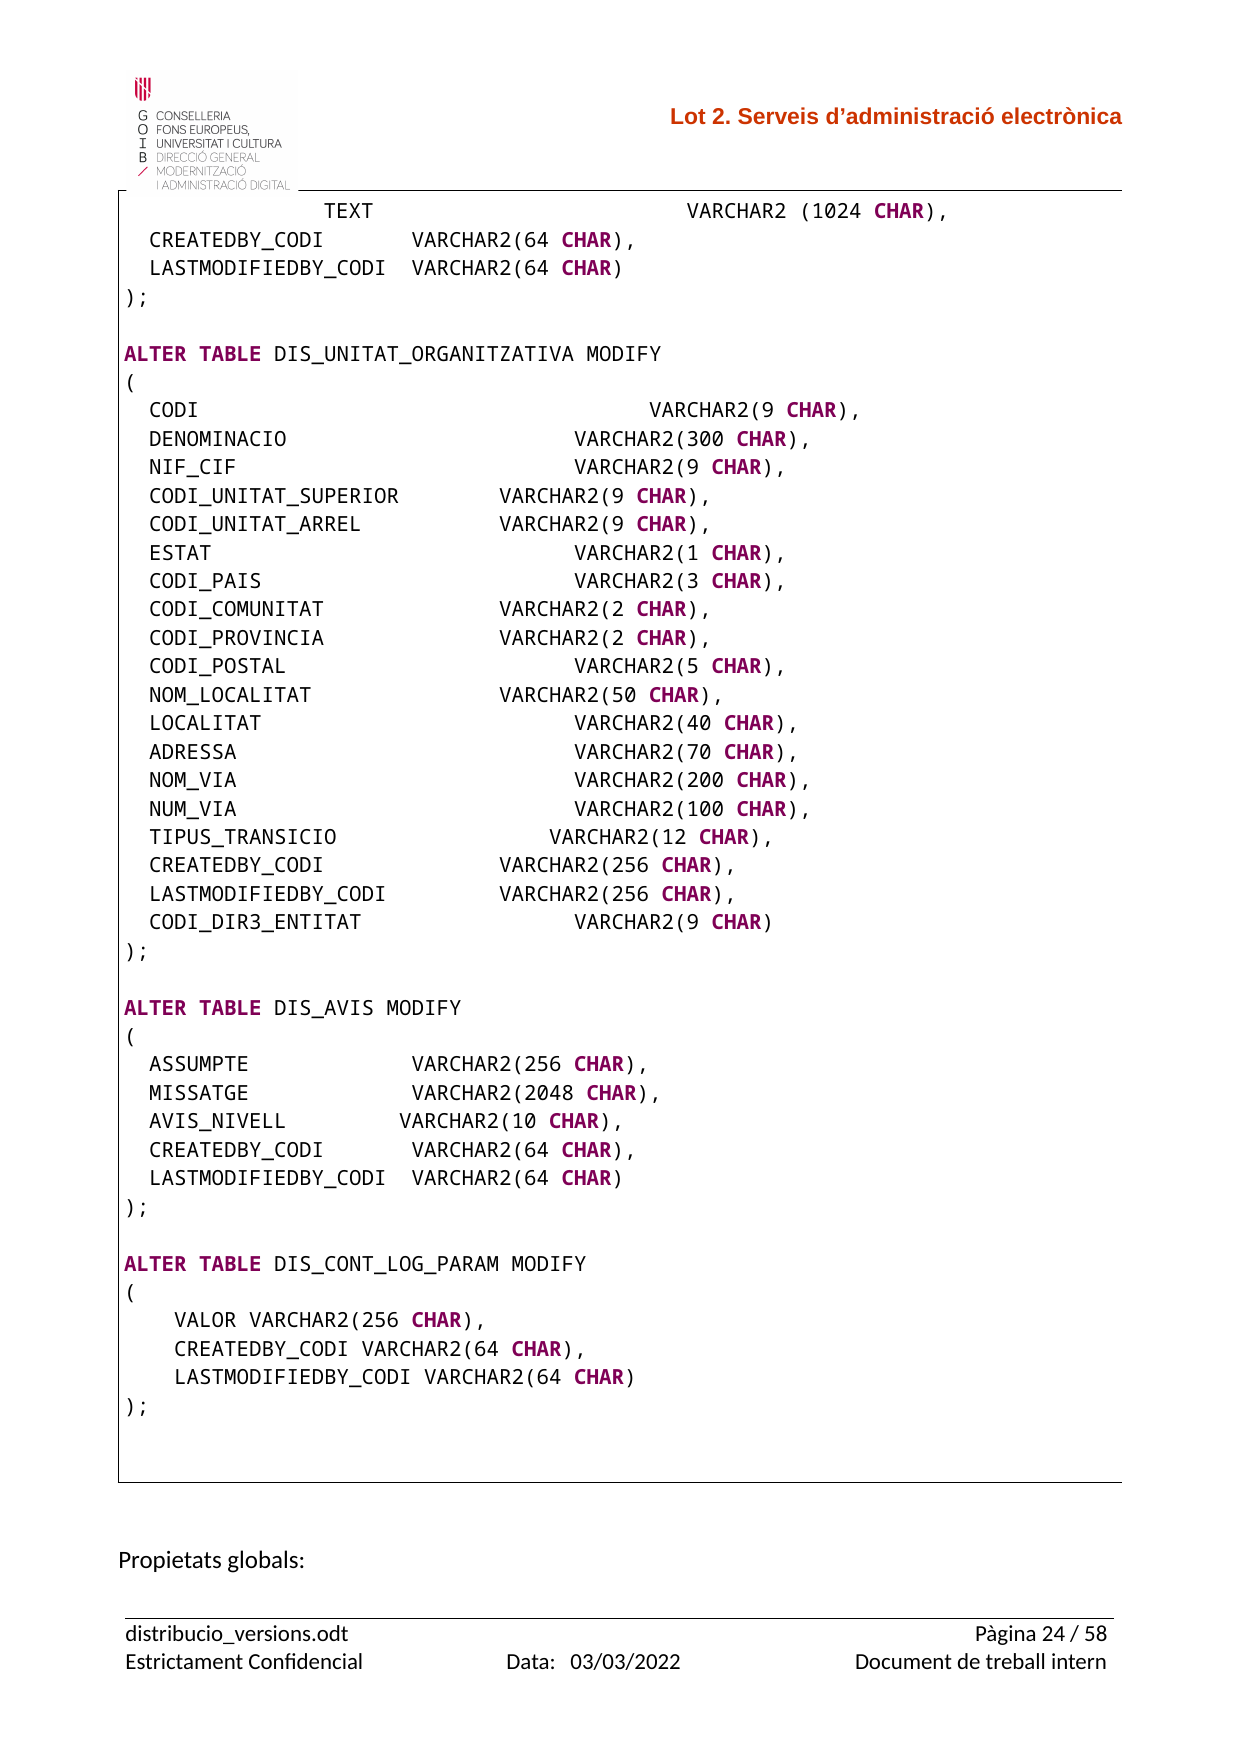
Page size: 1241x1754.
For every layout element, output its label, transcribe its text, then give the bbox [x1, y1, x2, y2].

picture [126, 70, 299, 197]
text Propietats globals: [118, 1544, 1122, 1574]
table_header TEXT VARCHAR2 (1024 CHAR), CREATEDBY_CODI VARCHAR2(64 CHAR), LASTMODIFIEDBY_CODI VARCHAR2(64 CHAR) ); ALTER TABLE DIS_UNITAT_ORGANITZATIVA MODIFY ( CODI VARCHAR2(9 CHAR), DENOMINACIO VARCHAR2(300 CHAR), NIF_CIF VARCHAR2(9 CHAR), CODI_UNITAT_SUPERIOR VARCHAR2(9 CHAR), CODI_UNITAT_ARREL VARCHAR2(9 CHAR), ESTAT VARCHAR2(1 CHAR), CODI_PAIS VARCHAR2(3 CHAR), CODI_COMUNITAT VARCHAR2(2 CHAR), CODI_PROVINCIA VARCHAR2(2 CHAR), CODI_POSTAL VARCHAR2(5 CHAR), NOM_LOCALITAT VARCHAR2(50 CHAR), LOCALITAT VARCHAR2(40 CHAR), ADRESSA VARCHAR2(70 CHAR), NOM_VIA VARCHAR2(200 CHAR), NUM_VIA VARCHAR2(100 CHAR), TIPUS_TRANSICIO VARCHAR2(12 CHAR), CREATEDBY_CODI VARCHAR2(256 CHAR), LASTMODIFIEDBY_CODI VARCHAR2(256 CHAR), CODI_DIR3_ENTITAT VARCHAR2(9 CHAR) ); ALTER TABLE DIS_AVIS MODIFY ( ASSUMPTE VARCHAR2(256 CHAR), MISSATGE VARCHAR2(2048 CHAR), AVIS_NIVELL VARCHAR2(10 CHAR), CREATEDBY_CODI VARCHAR2(64 CHAR), LASTMODIFIEDBY_CODI VARCHAR2(64 CHAR) ); ALTER TABLE DIS_CONT_LOG_PARAM MODIFY ( VALOR VARCHAR2(256 CHAR), CREATEDBY_CODI VARCHAR2(64 CHAR), LASTMODIFIEDBY_CODI VARCHAR2(64 CHAR) ); [119, 191, 1122, 1482]
